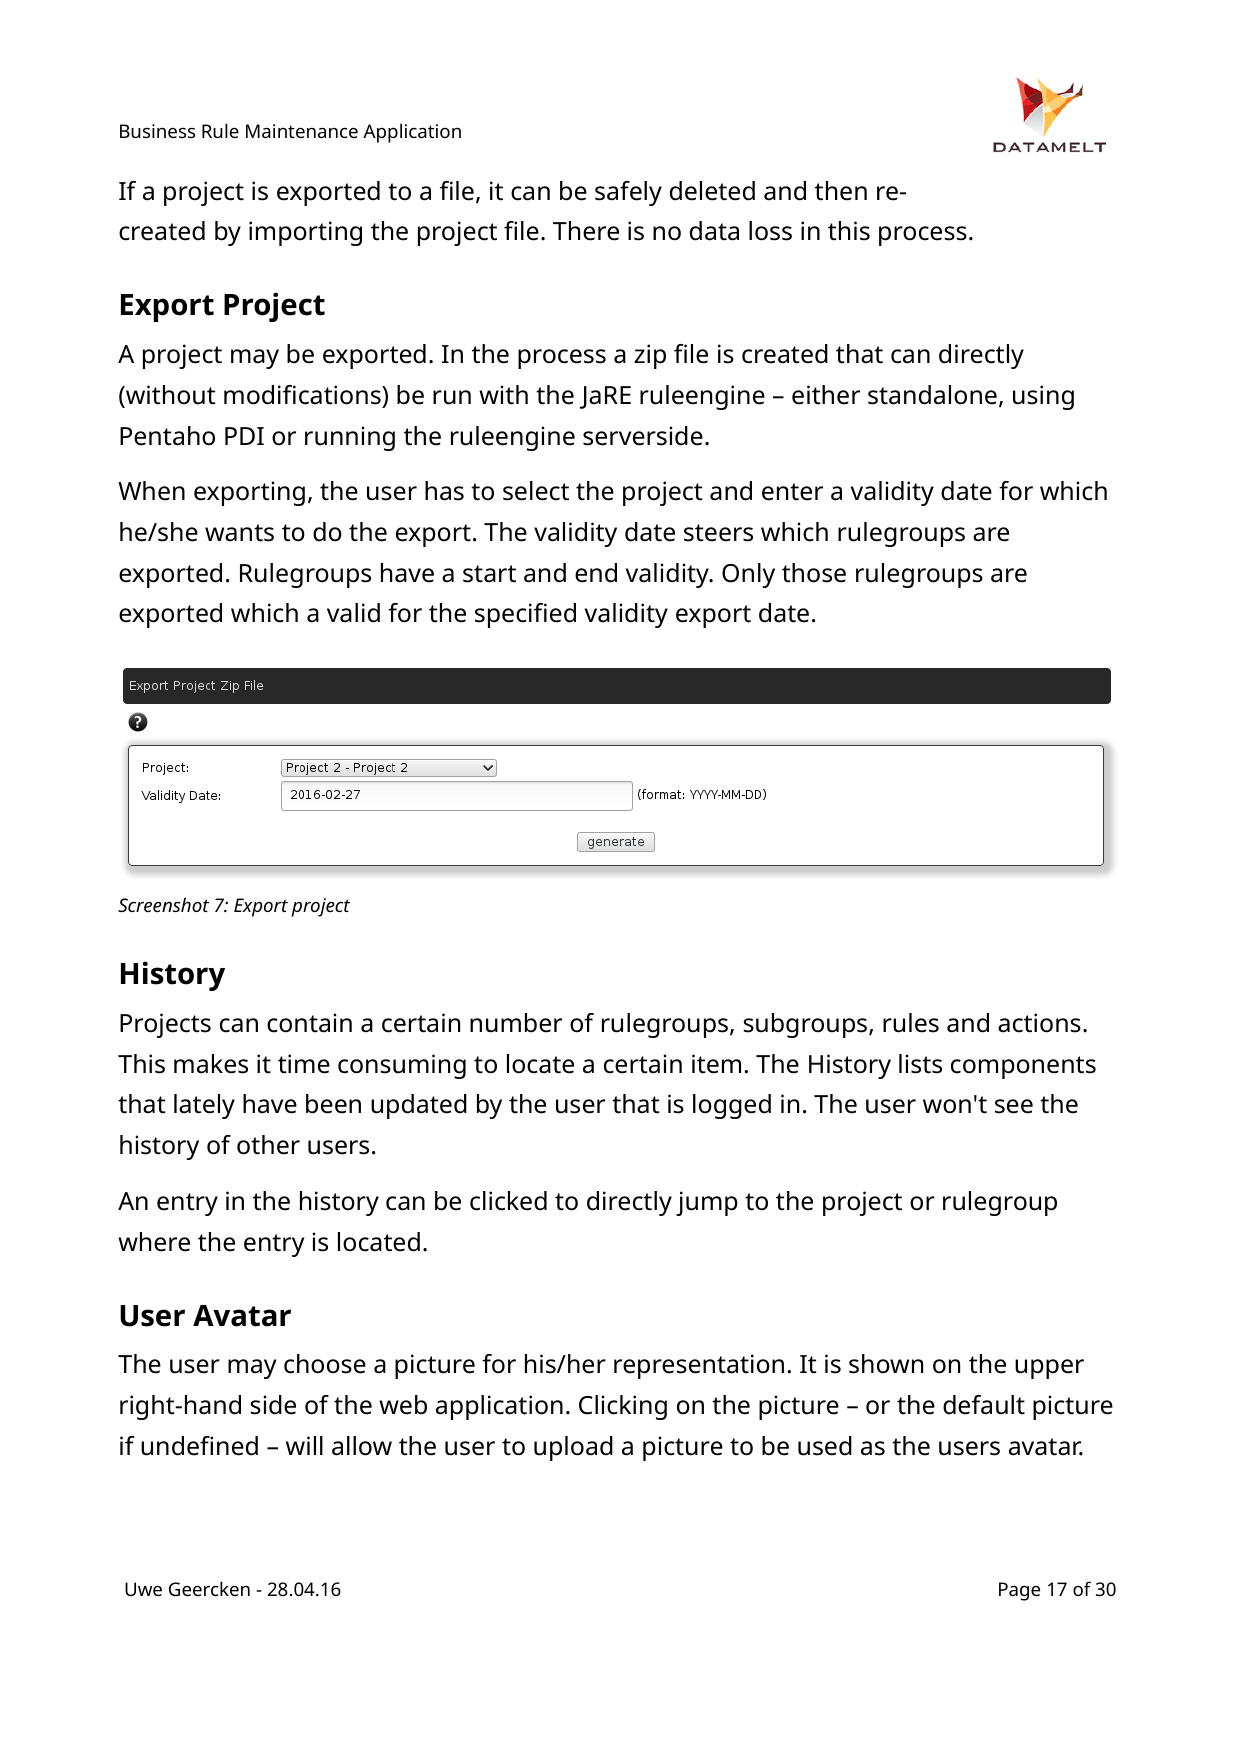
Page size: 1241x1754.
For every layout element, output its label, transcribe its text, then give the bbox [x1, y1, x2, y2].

text A project may be exported. In the process a zip file is created that can directly (without modifications) be run with the JaRE ruleengine – either standalone, using Pentaho PDI or running the ruleengine serverside. [118, 337, 1122, 452]
text The user may choose a picture for his/her representation. It is shown on the upper right-hand side of the web application. Clicking on the picture – or the default picture if undefined – will allow the user to upload a picture to be used as the users avatar. [118, 1347, 1122, 1463]
picture [118, 663, 1123, 893]
text Screenshot 7: Export project [118, 893, 1122, 918]
subtitle Export Project [118, 284, 1122, 324]
subtitle User Avatar [118, 1294, 1122, 1334]
subtitle [118, 652, 1122, 663]
subtitle History [118, 918, 1122, 993]
picture [992, 69, 1107, 160]
text When exporting, the user has to select the project and enter a validity date for which he/she wants to do the export. The validity date steers which rulegroups are exported. Rulegroups have a start and end validity. Only those rulegroups are exported which a valid for the specified validity export date. [118, 474, 1122, 630]
text An entry in the history can be clicked to directly jump to the project or rulegroup where the entry is located. [118, 1183, 1122, 1258]
text If a project is exported to a file, it can be safely deleted and then re-created by importing the project file. There is no data loss in this process. [118, 173, 1122, 248]
text Projects can contain a certain number of rulegroups, subgroups, rules and actions. This makes it time consuming to locate a certain item. The History lists components that lately have been updated by the user that is logged in. The user won't see the history of other users. [118, 1006, 1122, 1162]
